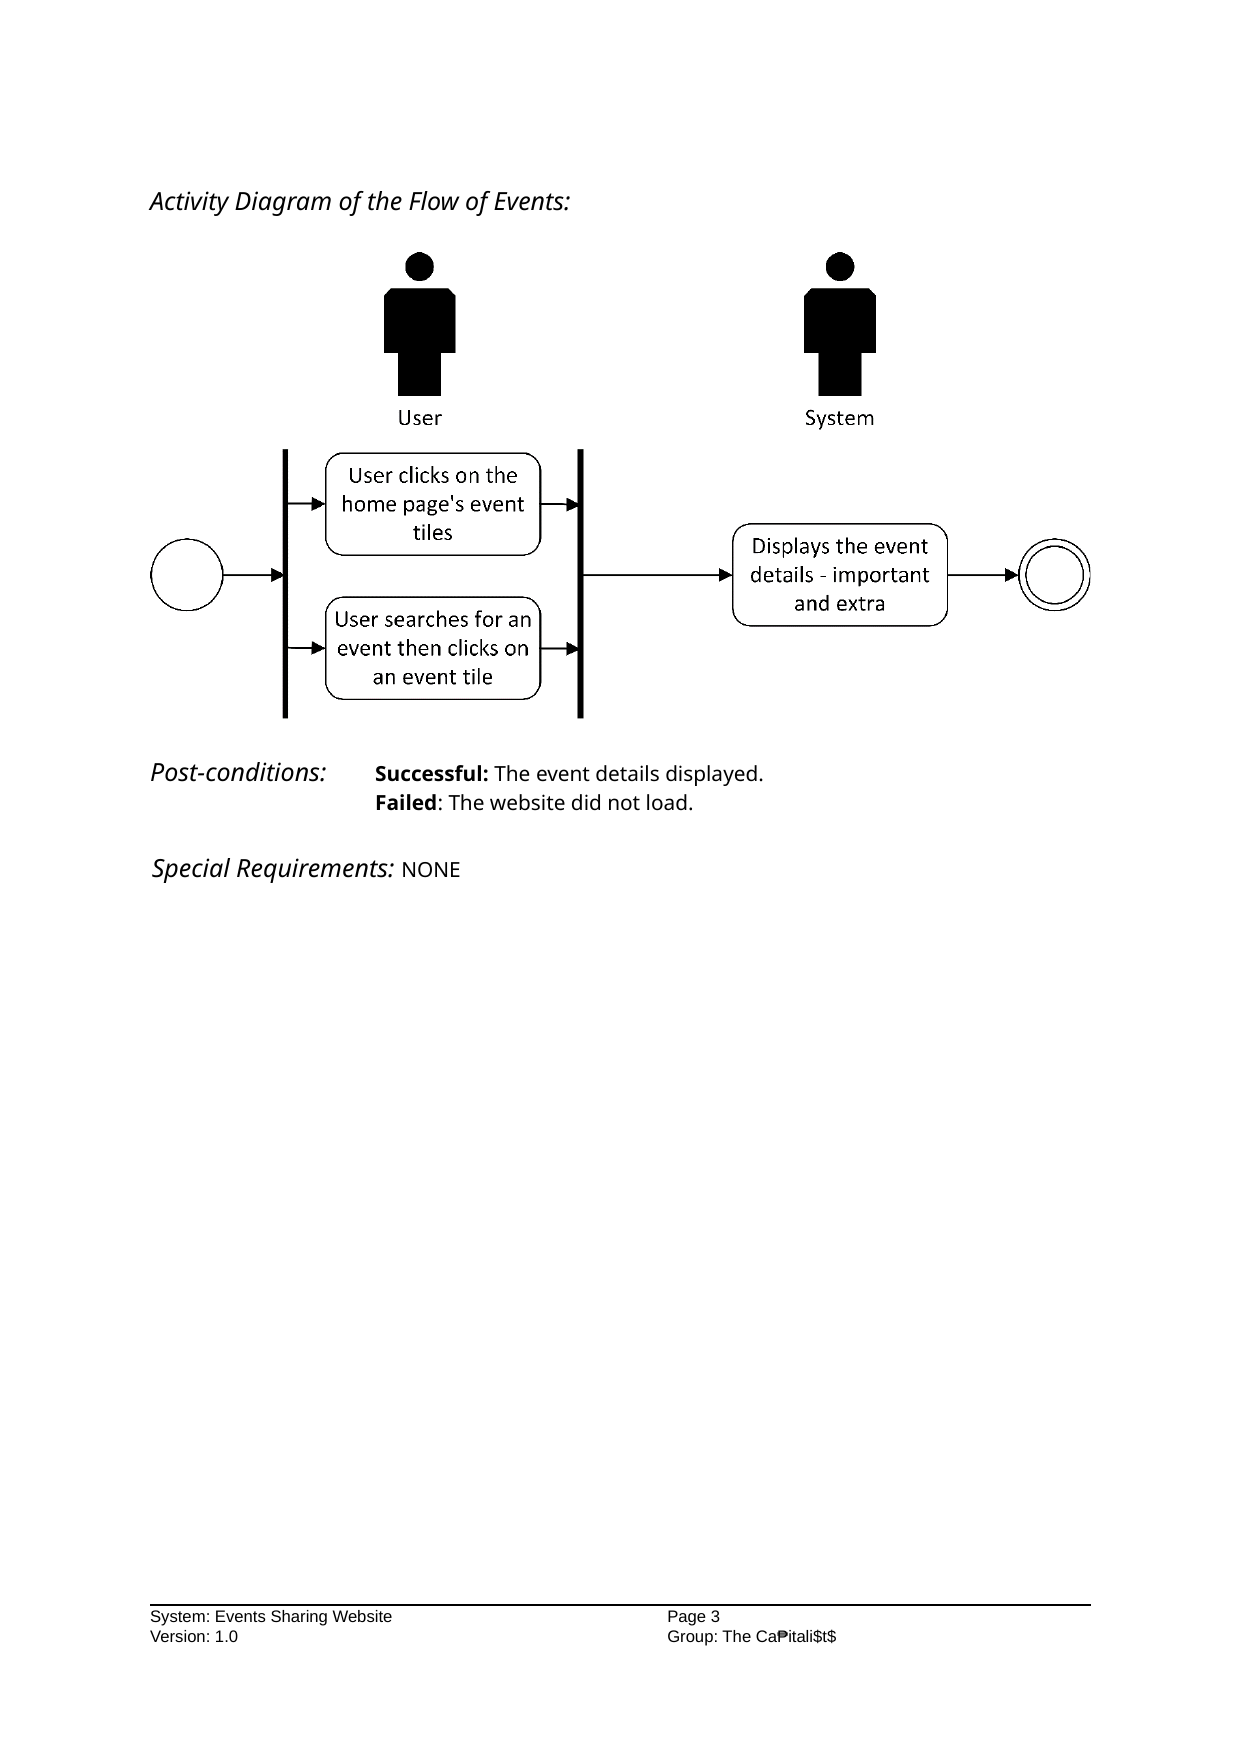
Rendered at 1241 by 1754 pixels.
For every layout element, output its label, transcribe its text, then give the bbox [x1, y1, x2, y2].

text Activity Diagram of the Flow of Events: [150, 184, 1091, 218]
text Special Requirements: NONE [152, 851, 1091, 885]
text Post-conditions: Successful: The event details displayed. Failed: The website did not load. [150, 754, 1091, 817]
